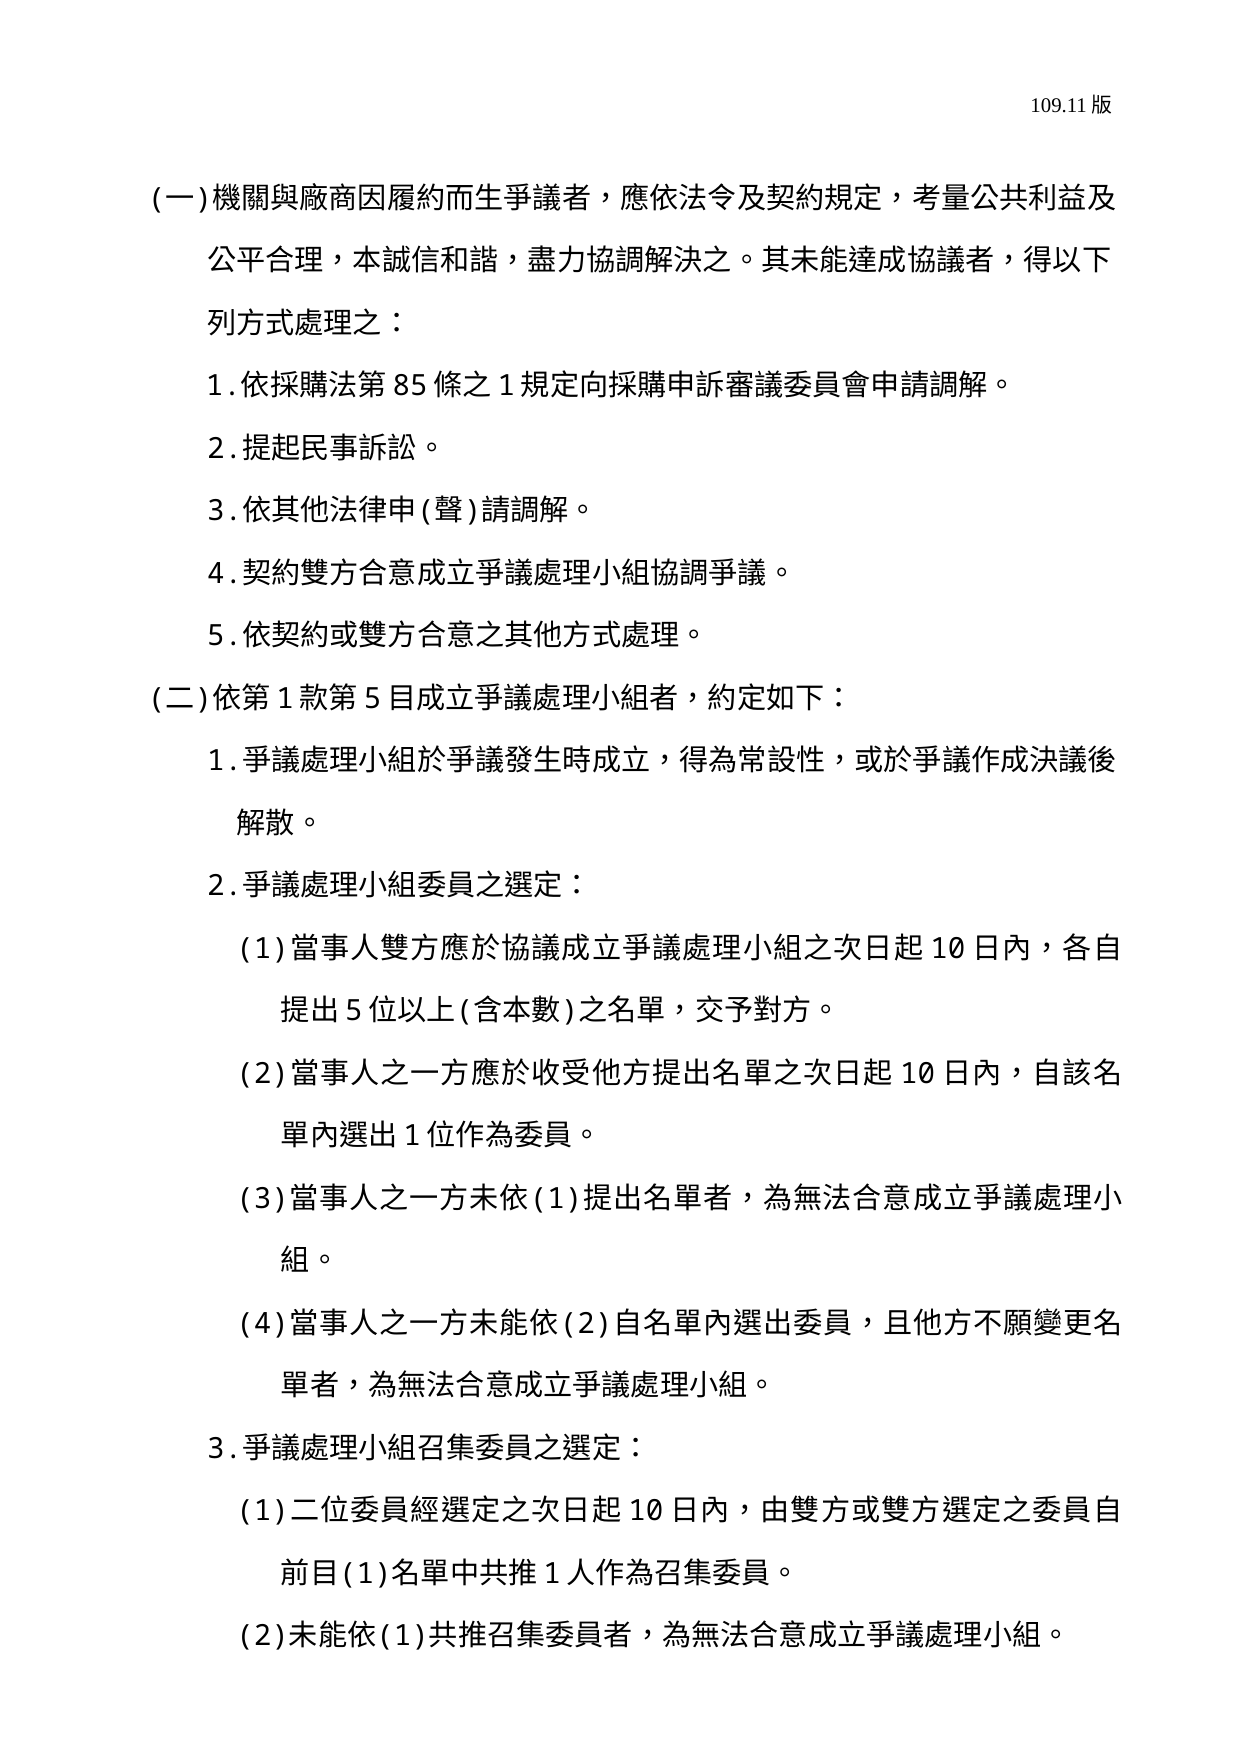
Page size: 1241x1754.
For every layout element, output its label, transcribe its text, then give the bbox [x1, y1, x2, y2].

text 2.提起民事訴訟。 [207, 404, 1119, 466]
text (1)二位委員經選定之次日起10日內，由雙方或雙方選定之委員自前目(1)名單中共推1人作為召集委員。 [236, 1466, 1122, 1591]
text 2.爭議處理小組委員之選定： [207, 841, 1119, 904]
text 1.依採購法第85條之1規定向採購申訴審議委員會申請調解。 [118, 341, 1122, 404]
text 4.契約雙方合意成立爭議處理小組協調爭議。 [207, 529, 1122, 591]
text 3.依其他法律申(聲)請調解。 [207, 466, 1119, 529]
text (4)當事人之一方未能依(2)自名單內選出委員，且他方不願變更名單者，為無法合意成立爭議處理小組。 [236, 1279, 1122, 1404]
text (一)機關與廠商因履約而生爭議者，應依法令及契約規定，考量公共利益及公平合理，本誠信和諧，盡力協調解決之。其未能達成協議者，得以下列方式處理之： [148, 154, 1122, 341]
text (2)當事人之一方應於收受他方提出名單之次日起10日內，自該名單內選出1位作為委員。 [236, 1029, 1122, 1154]
text (1)當事人雙方應於協議成立爭議處理小組之次日起10日內，各自提出5位以上(含本數)之名單，交予對方。 [236, 904, 1122, 1029]
text 3.爭議處理小組召集委員之選定： [207, 1404, 1119, 1466]
text (2)未能依(1)共推召集委員者，為無法合意成立爭議處理小組。 [236, 1591, 1122, 1654]
text 1.爭議處理小組於爭議發生時成立，得為常設性，或於爭議作成決議後解散。 [207, 716, 1119, 841]
text (二)依第1款第5目成立爭議處理小組者，約定如下： [148, 654, 1122, 716]
text 5.依契約或雙方合意之其他方式處理。 [207, 591, 1119, 654]
text (3)當事人之一方未依(1)提出名單者，為無法合意成立爭議處理小組。 [236, 1154, 1122, 1279]
